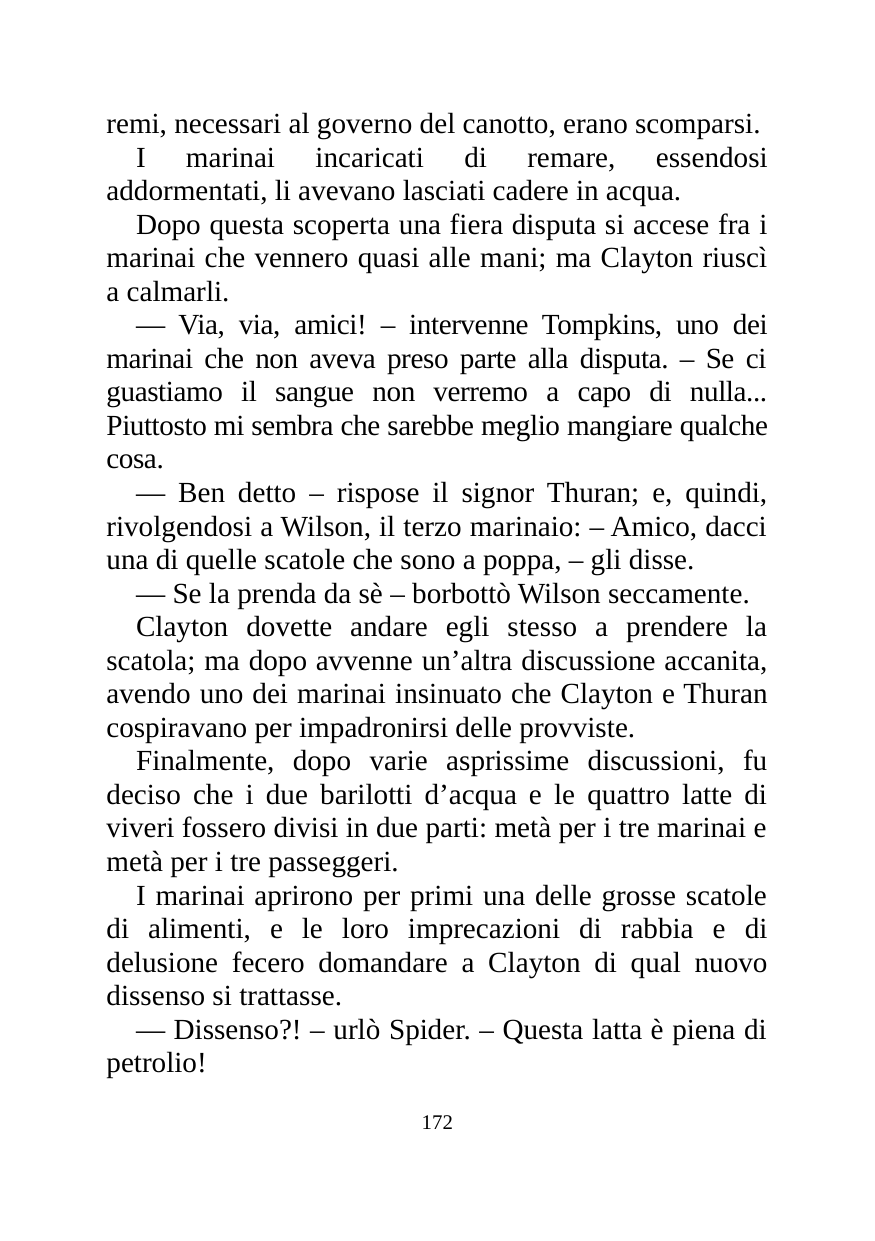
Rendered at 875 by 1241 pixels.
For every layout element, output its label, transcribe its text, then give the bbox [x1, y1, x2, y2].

text Finalmente, dopo varie asprissime discussioni, fu deciso che i due barilotti d’acqua e le quattro latte di viveri fossero divisi in due parti: metà per i tre marinai e metà per i tre passeggeri. [106, 743, 768, 878]
text — Via, via, amici! – intervenne Tompkins, uno dei marinai che non aveva preso parte alla disputa. – Se ci guastiamo il sangue non verremo a capo di nulla... Piuttosto mi sembra che sarebbe meglio mangiare qualche cosa. [106, 307, 768, 475]
text — Dissenso?! – urlò Spider. – Questa latta è piena di petrolio! [106, 1012, 768, 1079]
text remi, necessari al governo del canotto, erano scomparsi. [106, 106, 768, 140]
text Clayton dovette andare egli stesso a prendere la scatola; ma dopo avvenne un’altra discussione accanita, avendo uno dei marinai insinuato che Clayton e Thuran cospiravano per impadronirsi delle provviste. [106, 609, 768, 743]
text Dopo questa scoperta una fiera disputa si accese fra i marinai che vennero quasi alle mani; ma Clayton riuscì a calmarli. [106, 207, 768, 307]
text I marinai incaricati di remare, essendosi addormentati, li avevano lasciati cadere in acqua. [106, 140, 768, 207]
text I marinai aprirono per primi una delle grosse scatole di alimenti, e le loro imprecazioni di rabbia e di delusione fecero domandare a Clayton di qual nuovo dissenso si trattasse. [106, 878, 768, 1012]
text — Se la prenda da sè – borbottò Wilson seccamente. [106, 576, 768, 609]
text — Ben detto – rispose il signor Thuran; e, quindi, rivolgendosi a Wilson, il terzo marinaio: – Amico, dacci una di quelle scatole che sono a poppa, – gli disse. [106, 475, 768, 576]
